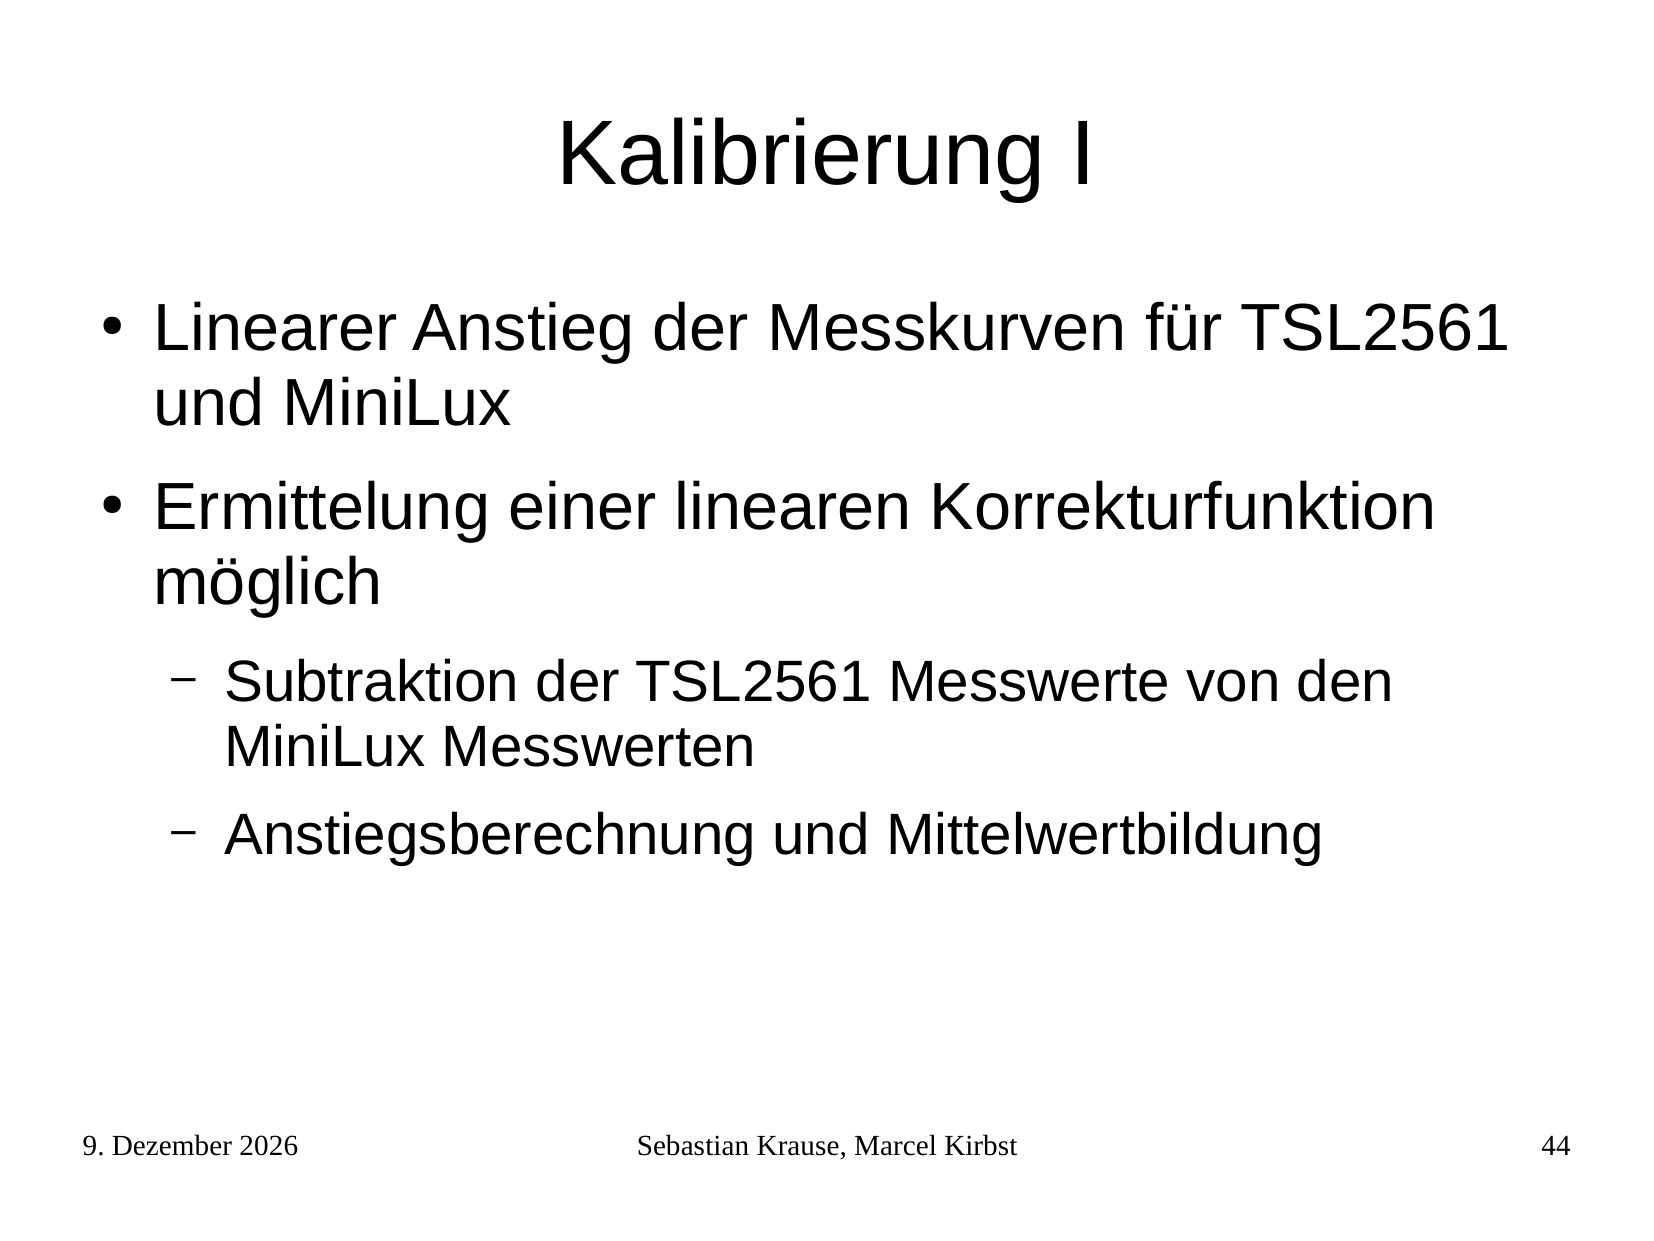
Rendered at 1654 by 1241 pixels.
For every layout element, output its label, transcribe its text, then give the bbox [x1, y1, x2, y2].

title Kalibrierung I [82, 49, 1571, 257]
list Linearer Anstieg der Messkurven für TSL2561 und MiniLux Ermittelung einer linearen Korrekturfunktion möglich Subtraktion der TSL2561 Messwerte von den MiniLux Messwerten Anstiegsberechnung und Mittelwertbildung [82, 290, 1538, 1010]
